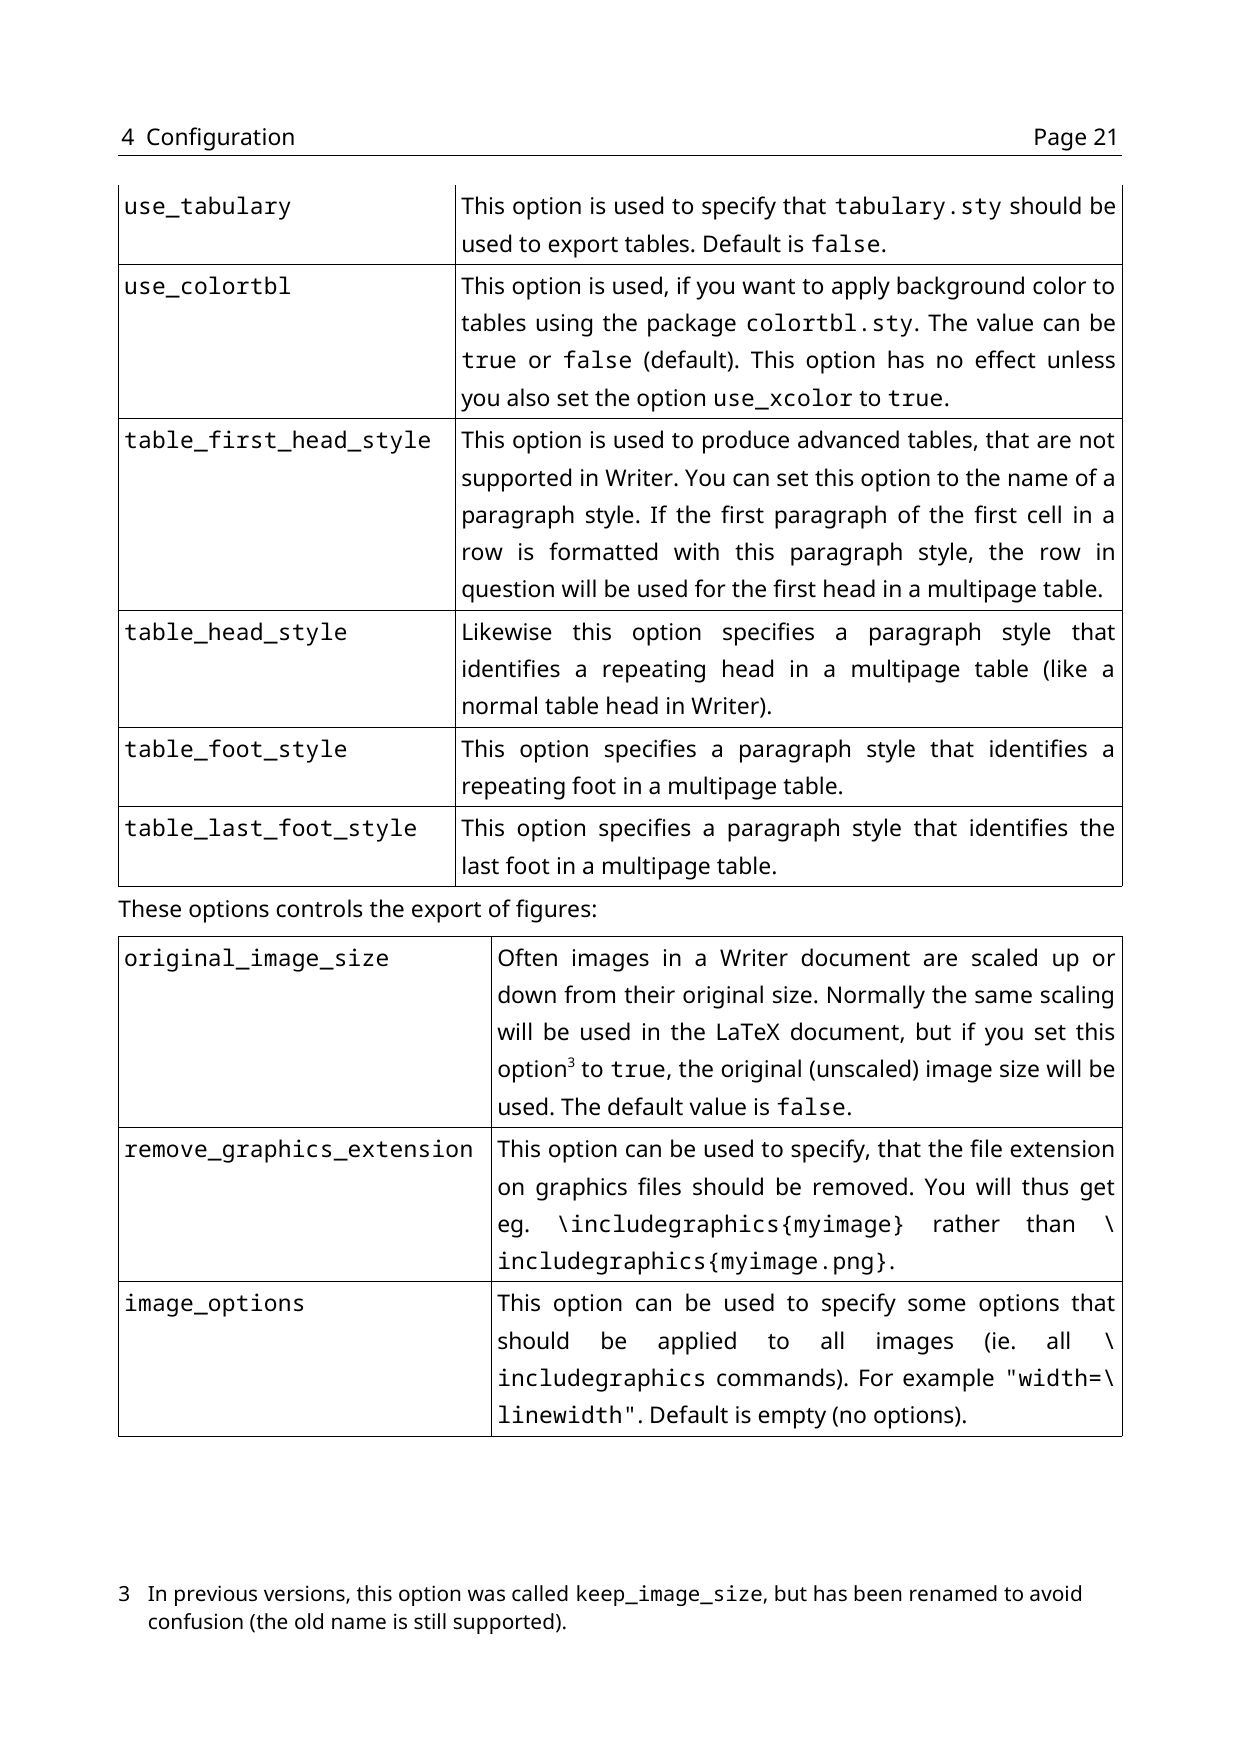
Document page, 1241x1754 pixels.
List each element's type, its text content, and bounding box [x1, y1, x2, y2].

table_cell table_head_style [119, 611, 455, 727]
table_cell This option specifies a paragraph style that identifies the last foot in a multipage table. [456, 807, 1122, 886]
table_cell This option can be used to specify some options that should be applied to all images (ie. all \includegraphics commands). For example "width=\linewidth". Default is empty (no options). [492, 1282, 1122, 1436]
table_cell This option can be used to specify, that the file extension on graphics files should be removed. You will thus get eg. \includegraphics{myimage} rather than \includegraphics{myimage.png}. [492, 1128, 1122, 1281]
table_cell This option specifies a paragraph style that identifies a repeating foot in a multipage table. [456, 728, 1122, 806]
table_cell table_foot_style [119, 728, 455, 806]
table_header original_image_size [119, 937, 491, 1127]
table_cell Likewise this option specifies a paragraph style that identifies a repeating head in a multipage table (like a normal table head in Writer). [456, 611, 1122, 727]
table_cell remove_graphics_extension [119, 1128, 491, 1281]
table_cell This option is used, if you want to apply background color to tables using the package colortbl.sty. The value can be true or false (default). This option has no effect unless you also set the option use_xcolor to true. [456, 265, 1122, 418]
table_cell use_tabulary [119, 185, 455, 264]
table_cell table_last_foot_style [119, 807, 455, 886]
table_cell use_colortbl [119, 265, 455, 418]
text These options controls the export of figures: [118, 893, 1122, 924]
table_cell This option is used to specify that tabulary.sty should be used to export tables. Default is false. [456, 185, 1122, 264]
table_cell This option is used to produce advanced tables, that are not supported in Writer. You can set this option to the name of a paragraph style. If the first paragraph of the first cell in a row is formatted with this paragraph style, the row in question will be used for the first head in a multipage table. [456, 419, 1122, 610]
table_header Often images in a Writer document are scaled up or down from their original size. Normally the same scaling will be used in the LaTeX document, but if you set this option to true, the original (unscaled) image size will be used. The default value is false. [492, 937, 1122, 1127]
table_cell table_first_head_style [119, 419, 455, 610]
table_cell image_options [119, 1282, 491, 1436]
